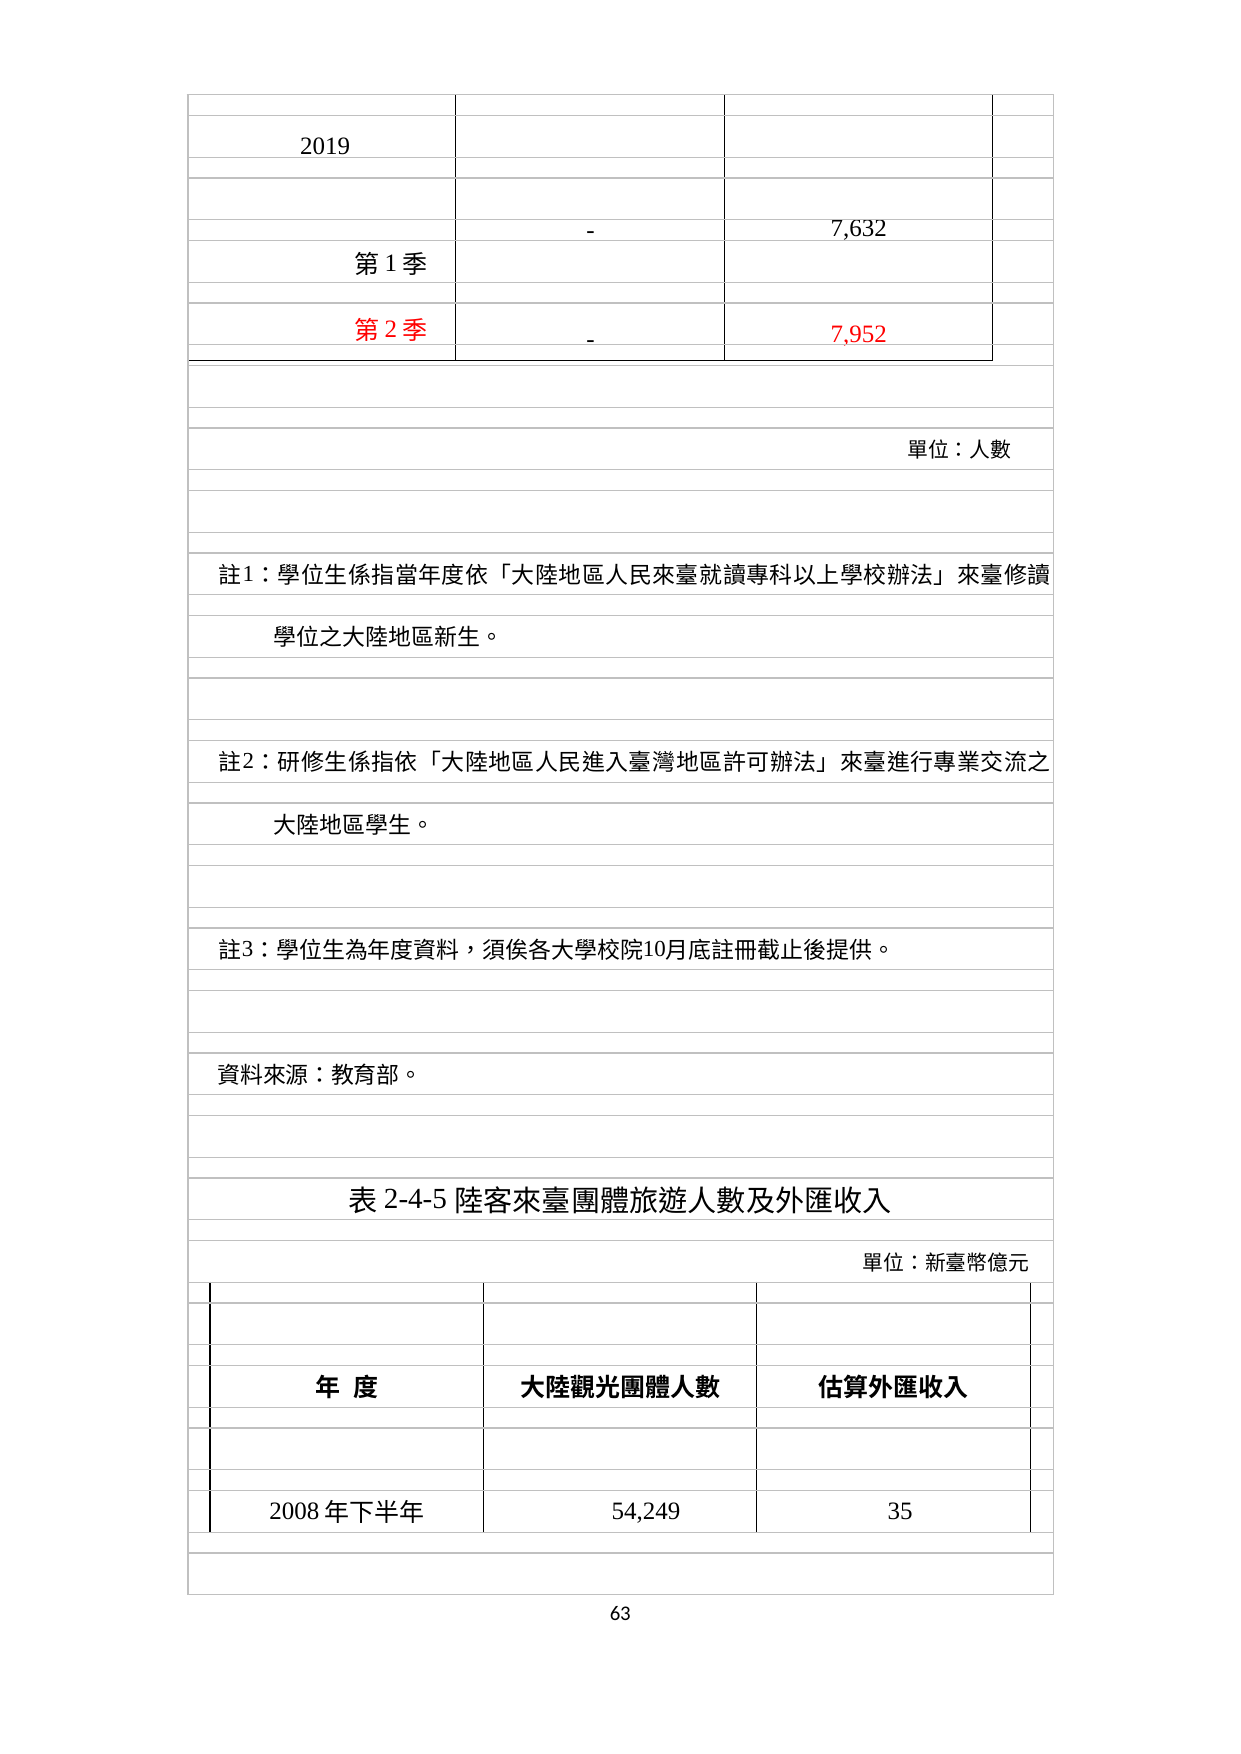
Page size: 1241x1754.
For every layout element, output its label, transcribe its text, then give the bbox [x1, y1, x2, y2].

table_header [757, 1304, 1030, 1344]
table_cell - - - - - - [456, 220, 724, 240]
table_cell 7,632 [725, 220, 992, 240]
table_cell [757, 1408, 1030, 1427]
text 表2-4-5 陸客來臺團體旅遊人數及外匯收入 [189, 1179, 1053, 1219]
table_header [484, 1283, 756, 1302]
table_cell [725, 179, 992, 219]
table_cell 2008年下半年 [211, 1491, 483, 1532]
table_cell [725, 241, 992, 282]
table_cell - - - - - - [456, 95, 724, 115]
table_header 估算外匯收入 [757, 1366, 1030, 1407]
table_cell [725, 95, 992, 115]
text 大陸地區學生。 [219, 804, 1053, 844]
table_cell [484, 1429, 756, 1469]
table_cell - - - - - - [456, 116, 724, 157]
table_cell 第1季 [189, 241, 455, 282]
table_header [484, 1304, 756, 1344]
text [189, 1220, 1029, 1240]
text [219, 533, 1053, 552]
table_cell - - - - - - [456, 304, 724, 344]
table_cell [211, 1470, 483, 1490]
table_cell [189, 220, 455, 240]
table_cell [189, 345, 455, 360]
table_cell [211, 1429, 483, 1469]
text 註3：學位生為年度資料，須俟各大學校院10月底註冊截止後提供。 [219, 929, 1053, 969]
table_cell [189, 95, 455, 115]
text [189, 408, 1011, 427]
table_cell - - - - - - [456, 179, 724, 219]
table_cell [189, 283, 455, 302]
table_header [757, 1283, 1030, 1302]
table_header [211, 1283, 483, 1302]
table_cell [189, 179, 455, 219]
table_cell [725, 345, 992, 360]
table_header 大陸觀光團體人數 [484, 1366, 756, 1407]
text [219, 595, 1053, 615]
table_cell - - - - - - [456, 158, 724, 177]
table_cell 2019 [189, 116, 455, 157]
table_cell - - - - - - [456, 345, 724, 360]
text 資料來源：教育部。 [217, 1054, 1053, 1094]
table_cell [725, 116, 992, 157]
text 註1：學位生係指當年度依「大陸地區人民來臺就讀專科以上學校辦法」來臺修讀 [219, 554, 1053, 594]
table_cell [757, 1470, 1030, 1490]
table_cell [725, 283, 992, 302]
table_cell 54,249 [484, 1491, 756, 1532]
table_header [211, 1345, 483, 1365]
table_cell [484, 1408, 756, 1427]
text 單位：人數 [189, 429, 1011, 469]
text 單位：新臺幣億元 [189, 1241, 1029, 1282]
table_cell [189, 158, 455, 177]
text [217, 1033, 1053, 1052]
text 註2：研修生係指依「大陸地區人民進入臺灣地區許可辦法」來臺進行專業交流之 [219, 741, 1053, 782]
text [189, 1158, 1053, 1177]
table_header [757, 1345, 1030, 1365]
table_cell 35 [757, 1491, 1030, 1532]
table_cell [757, 1429, 1030, 1469]
table_header [211, 1304, 483, 1344]
table_header [484, 1345, 756, 1365]
table_cell [211, 1408, 483, 1427]
table_cell - - - - - - [456, 241, 724, 282]
table_header 年 度 [211, 1366, 483, 1407]
text [219, 720, 1053, 740]
table_cell [725, 158, 992, 177]
table_cell 7,952 [725, 304, 992, 344]
table_cell 第2季 [189, 304, 455, 344]
table_cell [484, 1470, 756, 1490]
text [219, 908, 1053, 927]
text 學位之大陸地區新生。 [219, 616, 1053, 657]
table_cell - - - - - - [456, 283, 724, 302]
text [219, 783, 1053, 802]
